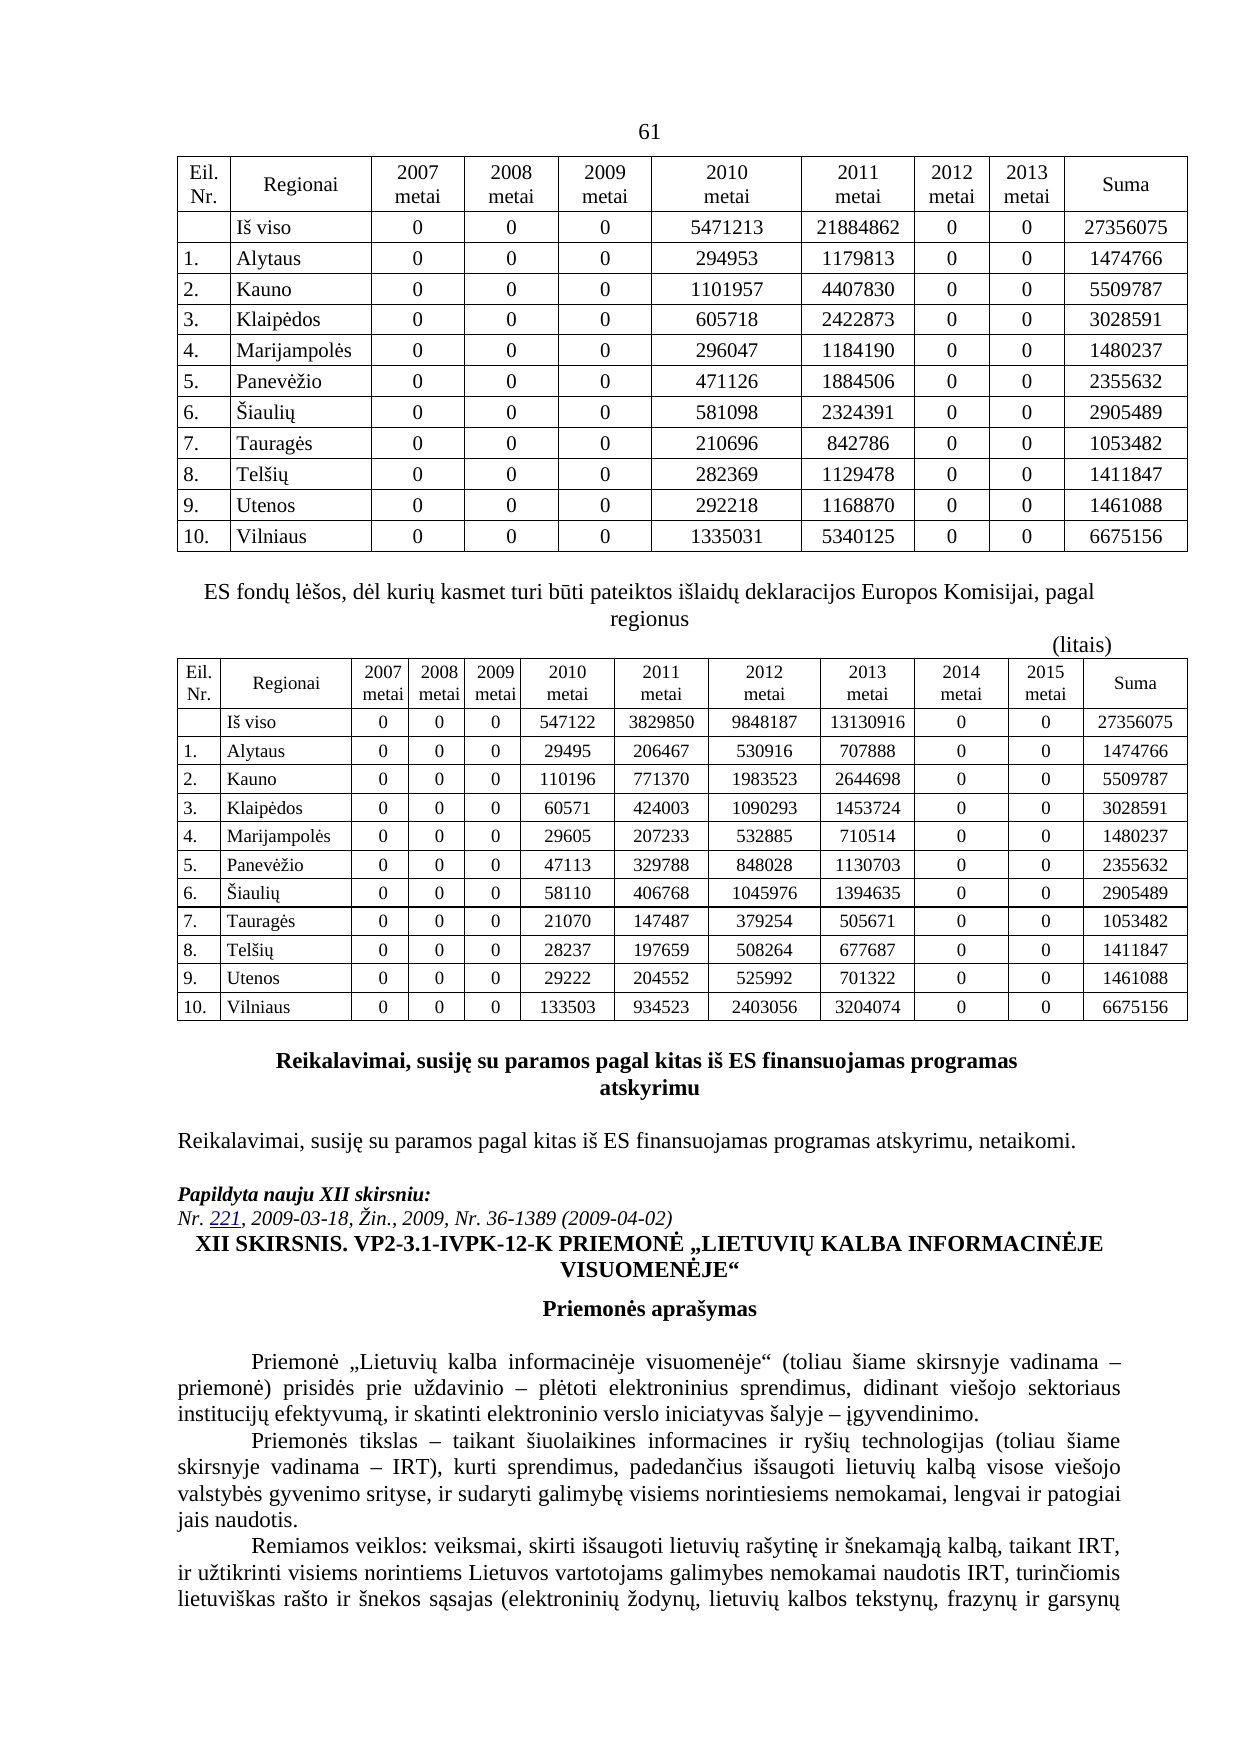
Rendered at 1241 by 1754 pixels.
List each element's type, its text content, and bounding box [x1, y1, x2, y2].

table_header Regionai [231, 157, 371, 211]
table_cell 329788 [615, 851, 708, 878]
table_cell 9. [178, 490, 230, 520]
table_cell 0 [352, 822, 408, 849]
table_cell 406768 [615, 879, 708, 906]
table_cell 1474766 [1065, 243, 1187, 272]
table_cell 0 [409, 851, 464, 878]
table_cell 0 [465, 212, 558, 242]
table_cell 0 [465, 709, 520, 736]
table_cell 2905489 [1084, 879, 1187, 906]
table_cell 0 [465, 993, 520, 1020]
table_cell 0 [915, 212, 989, 242]
table_cell Alytaus [231, 243, 371, 272]
table_cell Telšių [231, 459, 371, 489]
table_cell 0 [915, 879, 1008, 906]
text ES fondų lėšos, dėl kurių kasmet turi būti pateiktos išlaidų deklaracijos Europos Komisijai, pagal regionus [177, 578, 1122, 631]
table_cell 1480237 [1084, 822, 1187, 849]
table_header 2008 metai [409, 659, 464, 707]
table_cell 0 [409, 964, 464, 992]
table_cell 210696 [652, 428, 801, 458]
table_cell 0 [559, 521, 651, 551]
table_header 2012 metai [915, 157, 989, 211]
table_header 2012 metai [709, 659, 820, 707]
table_cell Utenos [221, 964, 351, 992]
table_cell 1461088 [1065, 490, 1187, 520]
text Nr. 221, 2009-03-18, Žin., 2009, Nr. 36-1389 (2009-04-02) [177, 1206, 1122, 1230]
table_cell 8. [178, 936, 220, 963]
table_header 2013 metai [990, 157, 1064, 211]
table_header Regionai [221, 659, 351, 707]
table_cell 1461088 [1084, 964, 1187, 992]
table_cell 27356075 [1065, 212, 1187, 242]
table_header 2007 metai [372, 157, 464, 211]
text XII SKIRSNIS. VP2-3.1-IVPK-12-K PRIEMONĖ „LIETUVIŲ KALBA INFORMACINĖJE VISUOMENĖJE“ [177, 1230, 1122, 1283]
table_header Suma [1065, 157, 1187, 211]
table_cell 0 [915, 490, 989, 520]
table_cell Tauragės [231, 428, 371, 458]
table_cell 0 [1009, 794, 1083, 821]
table_cell 58110 [521, 879, 614, 906]
table_cell 206467 [615, 737, 708, 764]
table_cell 0 [990, 366, 1064, 396]
table_cell 8. [178, 459, 230, 489]
table_cell 1045976 [709, 879, 820, 906]
table_cell 707888 [821, 737, 914, 764]
table_cell 1053482 [1084, 908, 1187, 935]
table_cell 207233 [615, 822, 708, 849]
table_cell 0 [990, 521, 1064, 551]
table_cell 1168870 [802, 490, 914, 520]
table_cell Iš viso [221, 709, 351, 736]
table_cell 282369 [652, 459, 801, 489]
table_cell 0 [915, 737, 1008, 764]
table_cell 7. [178, 428, 230, 458]
table_cell 525992 [709, 964, 820, 992]
table_cell 1983523 [709, 765, 820, 793]
table_cell 0 [352, 737, 408, 764]
table_cell 0 [465, 908, 520, 935]
table_cell 0 [990, 459, 1064, 489]
table_cell 0 [915, 243, 989, 272]
table_cell 1474766 [1084, 737, 1187, 764]
table_cell Marijampolės [221, 822, 351, 849]
table_cell Kauno [221, 765, 351, 793]
table_cell 0 [465, 335, 558, 365]
table_cell 4407830 [802, 274, 914, 303]
table_cell 0 [915, 794, 1008, 821]
table_cell 4. [178, 335, 230, 365]
table_cell 2. [178, 274, 230, 303]
table_cell 0 [1009, 822, 1083, 849]
table_cell 5. [178, 851, 220, 878]
table_cell 0 [409, 908, 464, 935]
table_cell 0 [915, 366, 989, 396]
table_cell 0 [465, 879, 520, 906]
table_cell 2644698 [821, 765, 914, 793]
table_cell 0 [465, 936, 520, 963]
table_cell 0 [915, 274, 989, 303]
table_header 2014 metai [915, 659, 1008, 707]
table_header 2009 metai [559, 157, 651, 211]
table_cell 0 [990, 428, 1064, 458]
table_cell 0 [915, 908, 1008, 935]
table_cell 0 [1009, 936, 1083, 963]
table_cell 110196 [521, 765, 614, 793]
table_header Eil. Nr. [178, 659, 220, 707]
table_cell 47113 [521, 851, 614, 878]
table_cell 605718 [652, 305, 801, 334]
table_cell 0 [465, 851, 520, 878]
table_cell 0 [1009, 765, 1083, 793]
table_cell 0 [352, 879, 408, 906]
table_cell 21884862 [802, 212, 914, 242]
table_header 2009 metai [465, 659, 520, 707]
table_cell 147487 [615, 908, 708, 935]
table_cell 0 [915, 709, 1008, 736]
table_cell 0 [409, 993, 464, 1020]
table_cell 0 [559, 243, 651, 272]
table_cell 0 [372, 335, 464, 365]
table_cell 0 [352, 794, 408, 821]
table_cell 3829850 [615, 709, 708, 736]
table_cell 0 [1009, 879, 1083, 906]
table_cell 3028591 [1065, 305, 1187, 334]
table_cell 0 [559, 366, 651, 396]
table_cell Šiaulių [221, 879, 351, 906]
table_cell 0 [352, 993, 408, 1020]
table_header Suma [1084, 659, 1187, 707]
table_cell 0 [559, 490, 651, 520]
text Priemonės tikslas – taikant šiuolaikines informacines ir ryšių technologijas (toliau šiame skirsnyje vadinama – IRT), kurti sprendimus, padedančius išsaugoti lietuvių kalbą visose viešojo valstybės gyvenimo srityse, ir sudaryti galimybę visiems norintiesiems nemokamai, lengvai ir patogiai jais naudotis. [177, 1427, 1122, 1532]
table_cell 0 [915, 428, 989, 458]
table_cell Tauragės [221, 908, 351, 935]
table_cell [178, 212, 230, 242]
table_cell 0 [409, 709, 464, 736]
table_cell 3. [178, 305, 230, 334]
table_cell 0 [372, 521, 464, 551]
table_cell 7. [178, 908, 220, 935]
table_cell 701322 [821, 964, 914, 992]
table_cell 0 [915, 936, 1008, 963]
table_cell 848028 [709, 851, 820, 878]
table_cell 21070 [521, 908, 614, 935]
table_cell 5. [178, 366, 230, 396]
text Papildyta nauju XII skirsniu: [177, 1182, 1122, 1206]
table_cell 547122 [521, 709, 614, 736]
table_header 2010 metai [521, 659, 614, 707]
table_cell 0 [1009, 993, 1083, 1020]
table_header Eil. Nr. [178, 157, 230, 211]
table_cell 5340125 [802, 521, 914, 551]
table_cell 677687 [821, 936, 914, 963]
table_cell 0 [372, 243, 464, 272]
table_cell 29495 [521, 737, 614, 764]
table_cell 6. [178, 397, 230, 427]
table_cell 1884506 [802, 366, 914, 396]
table_cell 28237 [521, 936, 614, 963]
table_cell Panevėžio [221, 851, 351, 878]
table_header 2010 metai [652, 157, 801, 211]
table_cell 0 [352, 851, 408, 878]
text Reikalavimai, susiję su paramos pagal kitas iš ES finansuojamas programas atskyrimu [177, 1048, 1122, 1100]
table_cell 0 [1009, 908, 1083, 935]
table_cell Klaipėdos [231, 305, 371, 334]
table_cell 0 [352, 709, 408, 736]
table_cell 0 [559, 459, 651, 489]
table_cell 0 [915, 305, 989, 334]
table_cell 0 [465, 366, 558, 396]
table_cell 133503 [521, 993, 614, 1020]
table_cell 0 [465, 428, 558, 458]
table_cell 0 [465, 765, 520, 793]
table_cell 0 [915, 964, 1008, 992]
table_cell 1184190 [802, 335, 914, 365]
table_header 2013 metai [821, 659, 914, 707]
table_cell 0 [409, 822, 464, 849]
table_cell 0 [372, 490, 464, 520]
table_cell 204552 [615, 964, 708, 992]
table_cell 29605 [521, 822, 614, 849]
table_cell 3028591 [1084, 794, 1187, 821]
table_cell 0 [409, 936, 464, 963]
table_cell 10. [178, 521, 230, 551]
table_cell 0 [409, 879, 464, 906]
table_cell 0 [1009, 851, 1083, 878]
table_cell 2403056 [709, 993, 820, 1020]
table_cell 0 [465, 794, 520, 821]
table_cell 0 [559, 335, 651, 365]
table_cell 508264 [709, 936, 820, 963]
table_cell 10. [178, 993, 220, 1020]
table_cell 379254 [709, 908, 820, 935]
table_cell Vilniaus [231, 521, 371, 551]
table_cell 1411847 [1084, 936, 1187, 963]
table_cell 294953 [652, 243, 801, 272]
table_cell 6675156 [1084, 993, 1187, 1020]
table_cell 530916 [709, 737, 820, 764]
text Reikalavimai, susiję su paramos pagal kitas iš ES finansuojamas programas atskyrimu, netaikomi. [177, 1127, 1122, 1153]
table_cell 9848187 [709, 709, 820, 736]
table_cell 0 [352, 765, 408, 793]
table_cell 6675156 [1065, 521, 1187, 551]
table_cell 505671 [821, 908, 914, 935]
table_cell 0 [372, 366, 464, 396]
table_cell 424003 [615, 794, 708, 821]
table_cell 0 [409, 765, 464, 793]
table_cell 0 [372, 305, 464, 334]
table_cell 1453724 [821, 794, 914, 821]
table_cell 0 [915, 765, 1008, 793]
table_cell 3. [178, 794, 220, 821]
table_cell 0 [352, 964, 408, 992]
table_cell 5509787 [1084, 765, 1187, 793]
table_cell 2355632 [1065, 366, 1187, 396]
table_cell 197659 [615, 936, 708, 963]
table_cell 1394635 [821, 879, 914, 906]
table_cell 4. [178, 822, 220, 849]
table_cell 1480237 [1065, 335, 1187, 365]
table_cell 0 [990, 397, 1064, 427]
table_cell [178, 709, 220, 736]
table_cell 0 [915, 822, 1008, 849]
table_cell 2422873 [802, 305, 914, 334]
table_cell 532885 [709, 822, 820, 849]
table_cell 0 [465, 274, 558, 303]
text Priemonė „Lietuvių kalba informacinėje visuomenėje“ (toliau šiame skirsnyje vadinama – priemonė) prisidės prie uždavinio – plėtoti elektroninius sprendimus, didinant viešojo sektoriaus institucijų efektyvumą, ir skatinti elektroninio verslo iniciatyvas šalyje – įgyvendinimo. [177, 1348, 1122, 1427]
table_cell 0 [465, 521, 558, 551]
table_cell 771370 [615, 765, 708, 793]
table_cell Kauno [231, 274, 371, 303]
table_cell 471126 [652, 366, 801, 396]
table_cell Klaipėdos [221, 794, 351, 821]
table_cell Panevėžio [231, 366, 371, 396]
table_cell 1101957 [652, 274, 801, 303]
table_cell 0 [915, 851, 1008, 878]
table_cell 0 [915, 993, 1008, 1020]
table_cell 1. [178, 243, 230, 272]
table_cell 6. [178, 879, 220, 906]
table_cell 2355632 [1084, 851, 1187, 878]
table_cell 710514 [821, 822, 914, 849]
table_cell 1090293 [709, 794, 820, 821]
table_cell 0 [915, 521, 989, 551]
table_cell 2905489 [1065, 397, 1187, 427]
table_cell 0 [465, 243, 558, 272]
table_cell 0 [990, 305, 1064, 334]
text (litais) [177, 631, 1112, 657]
table_cell 60571 [521, 794, 614, 821]
table_header 2011 metai [802, 157, 914, 211]
table_cell 0 [465, 822, 520, 849]
table_cell 0 [372, 274, 464, 303]
table_cell 2. [178, 765, 220, 793]
table_cell 0 [465, 305, 558, 334]
table_header 2008 metai [465, 157, 558, 211]
table_cell Vilniaus [221, 993, 351, 1020]
table_cell 3204074 [821, 993, 914, 1020]
table_cell 0 [372, 212, 464, 242]
table_cell 0 [990, 490, 1064, 520]
table_cell 296047 [652, 335, 801, 365]
table_cell 27356075 [1084, 709, 1187, 736]
table_cell 5471213 [652, 212, 801, 242]
table_cell 1335031 [652, 521, 801, 551]
table_cell Utenos [231, 490, 371, 520]
table_cell 934523 [615, 993, 708, 1020]
table_cell 0 [465, 964, 520, 992]
table_cell 2324391 [802, 397, 914, 427]
table_cell Šiaulių [231, 397, 371, 427]
table_cell 0 [559, 428, 651, 458]
table_cell 0 [465, 397, 558, 427]
table_cell Alytaus [221, 737, 351, 764]
table_cell 0 [465, 459, 558, 489]
table_cell 0 [915, 397, 989, 427]
table_cell 9. [178, 964, 220, 992]
table_cell 0 [559, 397, 651, 427]
table_cell 0 [1009, 709, 1083, 736]
table_cell 1411847 [1065, 459, 1187, 489]
table_cell 0 [990, 274, 1064, 303]
table_cell 0 [559, 305, 651, 334]
table_cell Marijampolės [231, 335, 371, 365]
table_cell 0 [915, 459, 989, 489]
table_cell 1. [178, 737, 220, 764]
table_cell 1129478 [802, 459, 914, 489]
table_cell Iš viso [231, 212, 371, 242]
table_cell 1130703 [821, 851, 914, 878]
table_cell 1053482 [1065, 428, 1187, 458]
table_cell 0 [465, 737, 520, 764]
table_cell 0 [990, 212, 1064, 242]
table_cell 0 [372, 428, 464, 458]
table_cell 0 [1009, 964, 1083, 992]
table_cell 0 [559, 274, 651, 303]
table_cell 0 [559, 212, 651, 242]
table_cell 0 [1009, 737, 1083, 764]
text Remiamos veiklos: veiksmai, skirti išsaugoti lietuvių rašytinę ir šnekamąją kalbą, taikant IRT, ir užtikrinti visiems norintiems Lietuvos vartotojams galimybes nemokamai naudotis IRT, turinčiomis lietuviškas rašto ir šnekos sąsajas (elektroninių žodynų, lietuvių kalbos tekstynų, frazynų ir garsynų [177, 1532, 1122, 1611]
table_cell 0 [465, 490, 558, 520]
table_header 2015 metai [1009, 659, 1083, 707]
text Priemonės aprašymas [177, 1295, 1122, 1321]
table_cell 5509787 [1065, 274, 1187, 303]
table_cell 0 [990, 335, 1064, 365]
table_cell 29222 [521, 964, 614, 992]
table_cell 0 [352, 908, 408, 935]
table_cell 13130916 [821, 709, 914, 736]
table_cell Telšių [221, 936, 351, 963]
table_cell 0 [409, 737, 464, 764]
table_header 2007 metai [352, 659, 408, 707]
table_cell 292218 [652, 490, 801, 520]
table_cell 0 [409, 794, 464, 821]
table_cell 0 [372, 397, 464, 427]
table_cell 0 [915, 335, 989, 365]
table_cell 1179813 [802, 243, 914, 272]
table_header 2011 metai [615, 659, 708, 707]
table_cell 0 [372, 459, 464, 489]
table_cell 0 [990, 243, 1064, 272]
table_cell 0 [352, 936, 408, 963]
table_cell 581098 [652, 397, 801, 427]
table_cell 842786 [802, 428, 914, 458]
